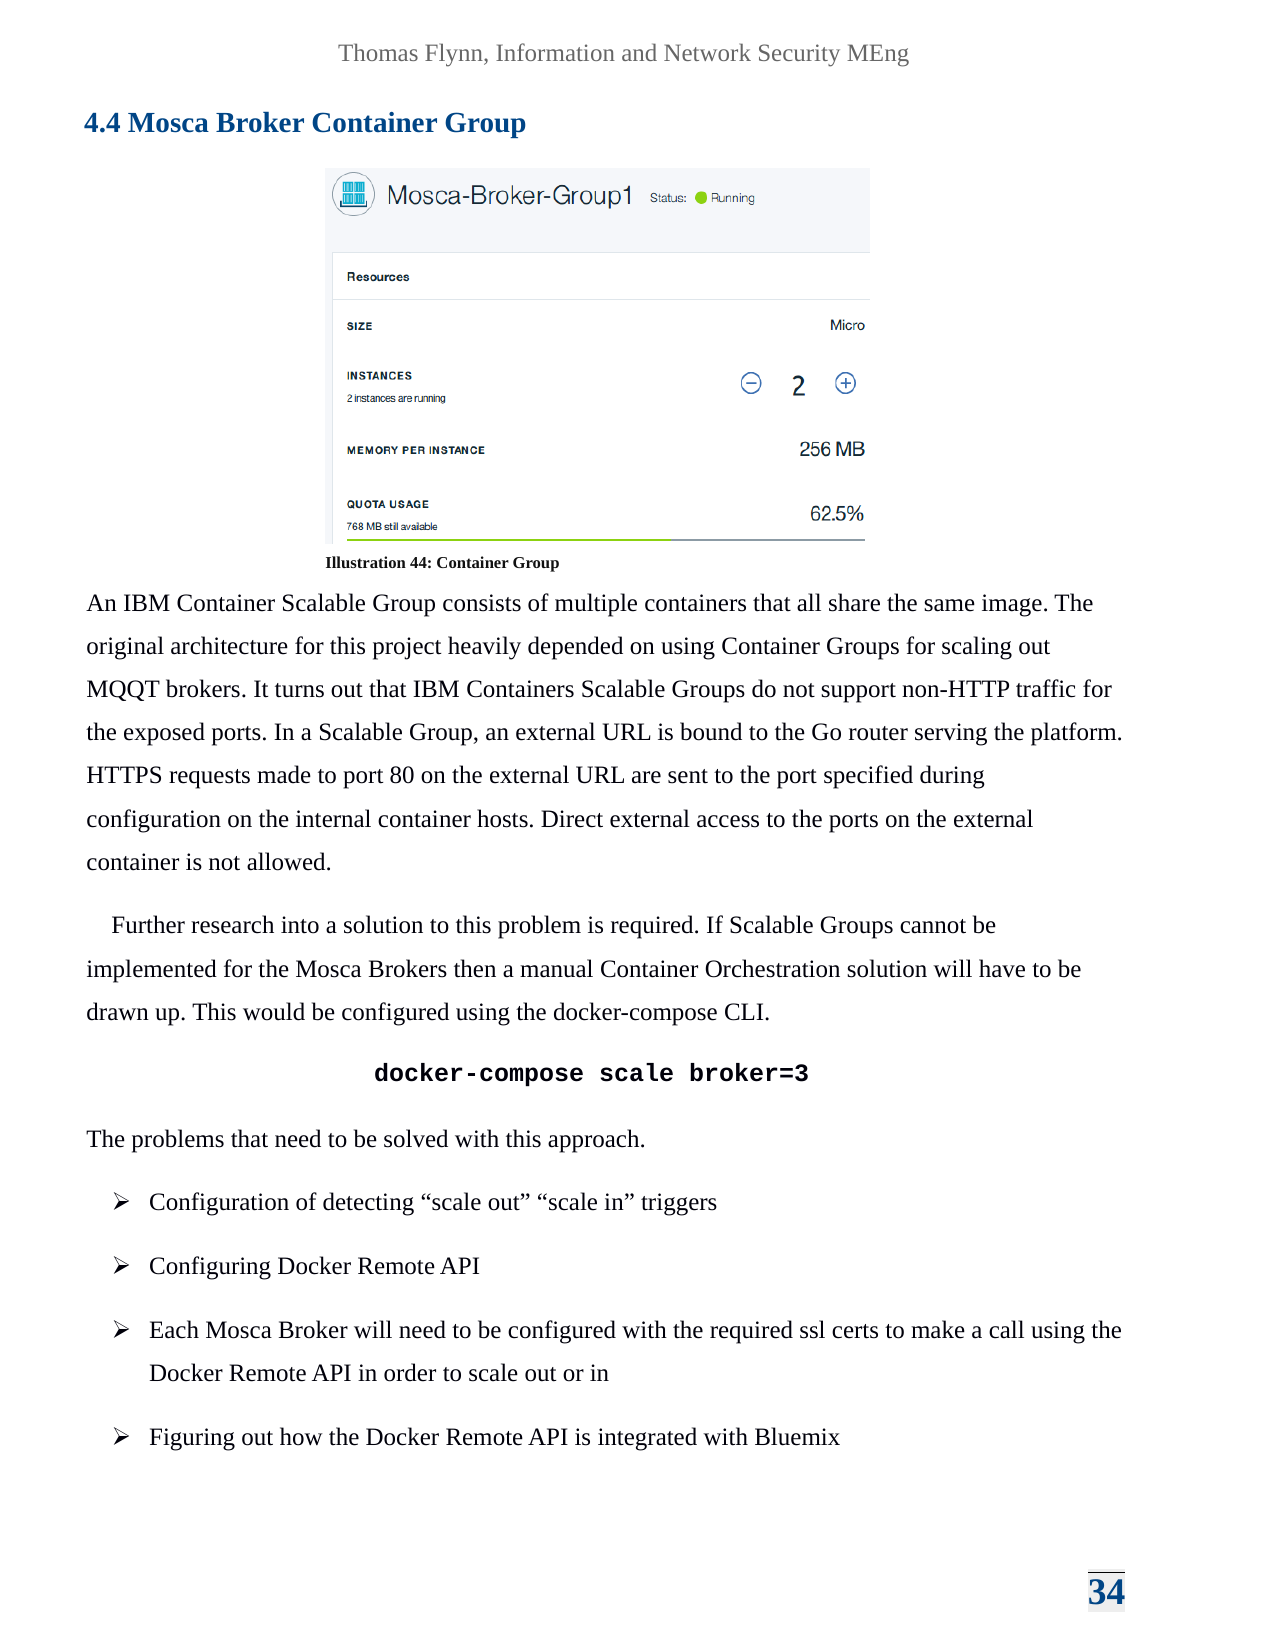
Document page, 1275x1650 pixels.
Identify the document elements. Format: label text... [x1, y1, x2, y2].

subtitle 4.4 Mosca Broker Container Group [81, 105, 1125, 138]
text An IBM Container Scalable Group consists of multiple containers that all share the same image. The original architecture for this project heavily depended on using Container Groups for scaling out MQQT brokers. It turns out that IBM Containers Scalable Groups do not support non-HTTP traffic for the exposed ports. In a Scalable Group, an external URL is bound to the Go router serving the platform. HTTPS requests made to port 80 on the external URL are sent to the port specified during configuration on the internal container hosts. Direct external access to the ports on the external container is not allowed. [86, 588, 1125, 876]
list Configuration of detecting “scale out” “scale in” triggers [111, 1187, 1125, 1216]
picture [325, 168, 870, 544]
text docker-compose scale broker=3 [86, 1061, 1125, 1089]
list Configuring Docker Remote API [111, 1251, 1125, 1280]
text Further research into a solution to this problem is required. If Scalable Groups cannot be implemented for the Mosca Brokers then a manual Container Orchestration solution will have to be drawn up. This would be configured using the docker-compose CLI. [86, 911, 1125, 1026]
text The problems that need to be solved with this approach. [86, 1124, 1125, 1152]
list Each Mosca Broker will need to be configured with the required ssl certs to make a call using the Docker Remote API in order to scale out or in [111, 1315, 1125, 1387]
list Figuring out how the Docker Remote API is integrated with Bluemix [111, 1422, 1125, 1451]
text Illustration 44: Container Group [325, 551, 880, 572]
